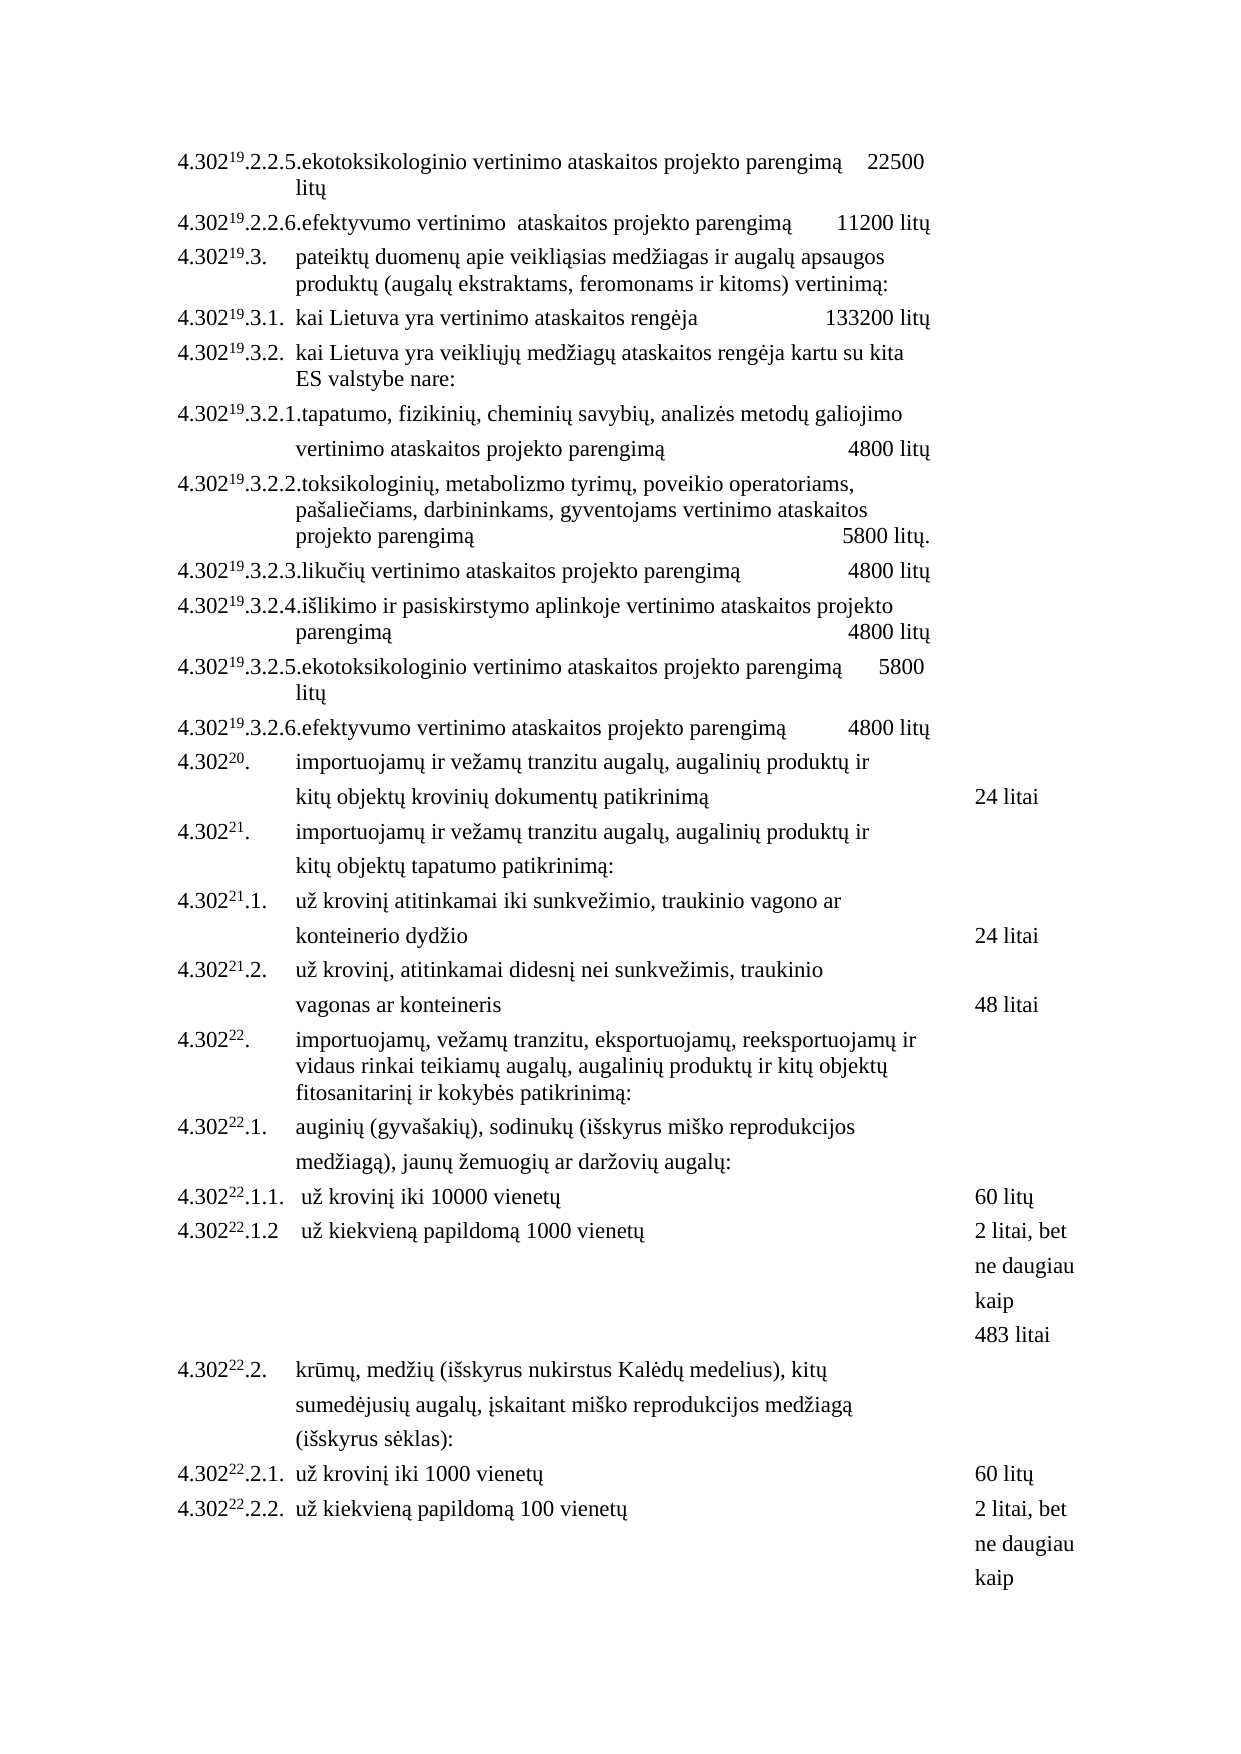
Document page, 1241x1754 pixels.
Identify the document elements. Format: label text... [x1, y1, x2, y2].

text 4.30221. importuojamų ir vežamų tranzitu augalų, augalinių produktų ir [177, 818, 1122, 844]
text 4.30222.1.1. už krovinį iki 10000 vienetų 60 litų [177, 1183, 1122, 1209]
text 4.30221.1. už krovinį atitinkamai iki sunkvežimio, traukinio vagono ar [177, 887, 1122, 913]
text ne daugiau [974, 1529, 1122, 1556]
text 4.30219.2.2.5.ekotoksikologinio vertinimo ataskaitos projekto parengimą 22500 litų [177, 148, 930, 200]
text 4.30219.3.2.3.likučių vertinimo ataskaitos projekto parengimą 4800 litų [177, 557, 930, 583]
text vagonas ar konteineris 48 litai [177, 991, 1122, 1018]
text konteinerio dydžio 24 litai [177, 922, 1122, 948]
text medžiagą), jaunų žemuogių ar daržovių augalų: [177, 1148, 1122, 1174]
text 4.30222.2. krūmų, medžių (išskyrus nukirstus Kalėdų medelius), kitų [177, 1356, 1122, 1382]
text kaip [974, 1287, 1122, 1313]
text 483 litai [974, 1321, 1122, 1348]
text 4.30222.2.1. už krovinį iki 1000 vienetų 60 litų [177, 1460, 1122, 1487]
text 4.30219.3.1. kai Lietuva yra vertinimo ataskaitos rengėja 133200 litų [177, 304, 930, 331]
text 4.30219.3.2.4.išlikimo ir pasiskirstymo aplinkoje vertinimo ataskaitos projekto parengimą 4800 litų [177, 592, 930, 644]
text 4.30219.3.2.1.tapatumo, fizikinių, cheminių savybių, analizės metodų galiojimo [177, 400, 930, 427]
text 4.30219.2.2.6.efektyvumo vertinimo ataskaitos projekto parengimą 11200 litų [177, 209, 930, 235]
text ne daugiau [177, 1252, 1122, 1278]
text 4.30219.3.2.5.ekotoksikologinio vertinimo ataskaitos projekto parengimą 5800 litų [177, 653, 930, 705]
text 4.30219.3.2.6.efektyvumo vertinimo ataskaitos projekto parengimą 4800 litų [177, 714, 930, 740]
text 4.30222.2.2. už kiekvieną papildomą 100 vienetų 2 litai, bet [177, 1495, 1122, 1521]
text kitų objektų krovinių dokumentų patikrinimą 24 litai [177, 783, 1122, 809]
text 4.30222. importuojamų, vežamų tranzitu, eksportuojamų, reeksportuojamų ir vidaus rinkai teikiamų augalų, augalinių produktų ir kitų objektų fitosanitarinį ir kokybės patikrinimą: [177, 1026, 930, 1105]
text vertinimo ataskaitos projekto parengimą 4800 litų [177, 435, 930, 461]
text 4.30221.2. už krovinį, atitinkamai didesnį nei sunkvežimis, traukinio [177, 957, 1122, 983]
text kitų objektų tapatumo patikrinimą: [177, 852, 1122, 879]
text 4.30222.1.2 už kiekvieną papildomą 1000 vienetų 2 litai, bet [177, 1217, 1122, 1244]
text 4.30219.3. pateiktų duomenų apie veikliąsias medžiagas ir augalų apsaugos produktų (augalų ekstraktams, feromonams ir kitoms) vertinimą: [177, 243, 930, 296]
text 4.30220. importuojamų ir vežamų tranzitu augalų, augalinių produktų ir [177, 748, 1122, 775]
text sumedėjusių augalų, įskaitant miško reprodukcijos medžiagą [177, 1391, 1122, 1417]
text 4.30219.3.2.2.toksikologinių, metabolizmo tyrimų, poveikio operatoriams, pašaliečiams, darbininkams, gyventojams vertinimo ataskaitos projekto parengimą 5800 litų. [177, 469, 930, 549]
text 4.30222.1. auginių (gyvašakių), sodinukų (išskyrus miško reprodukcijos [177, 1113, 1122, 1140]
text kaip [974, 1564, 1122, 1591]
text 4.30219.3.2. kai Lietuva yra veikliųjų medžiagų ataskaitos rengėja kartu su kita ES valstybe nare: [177, 339, 930, 392]
text (išskyrus sėklas): [177, 1426, 1122, 1452]
